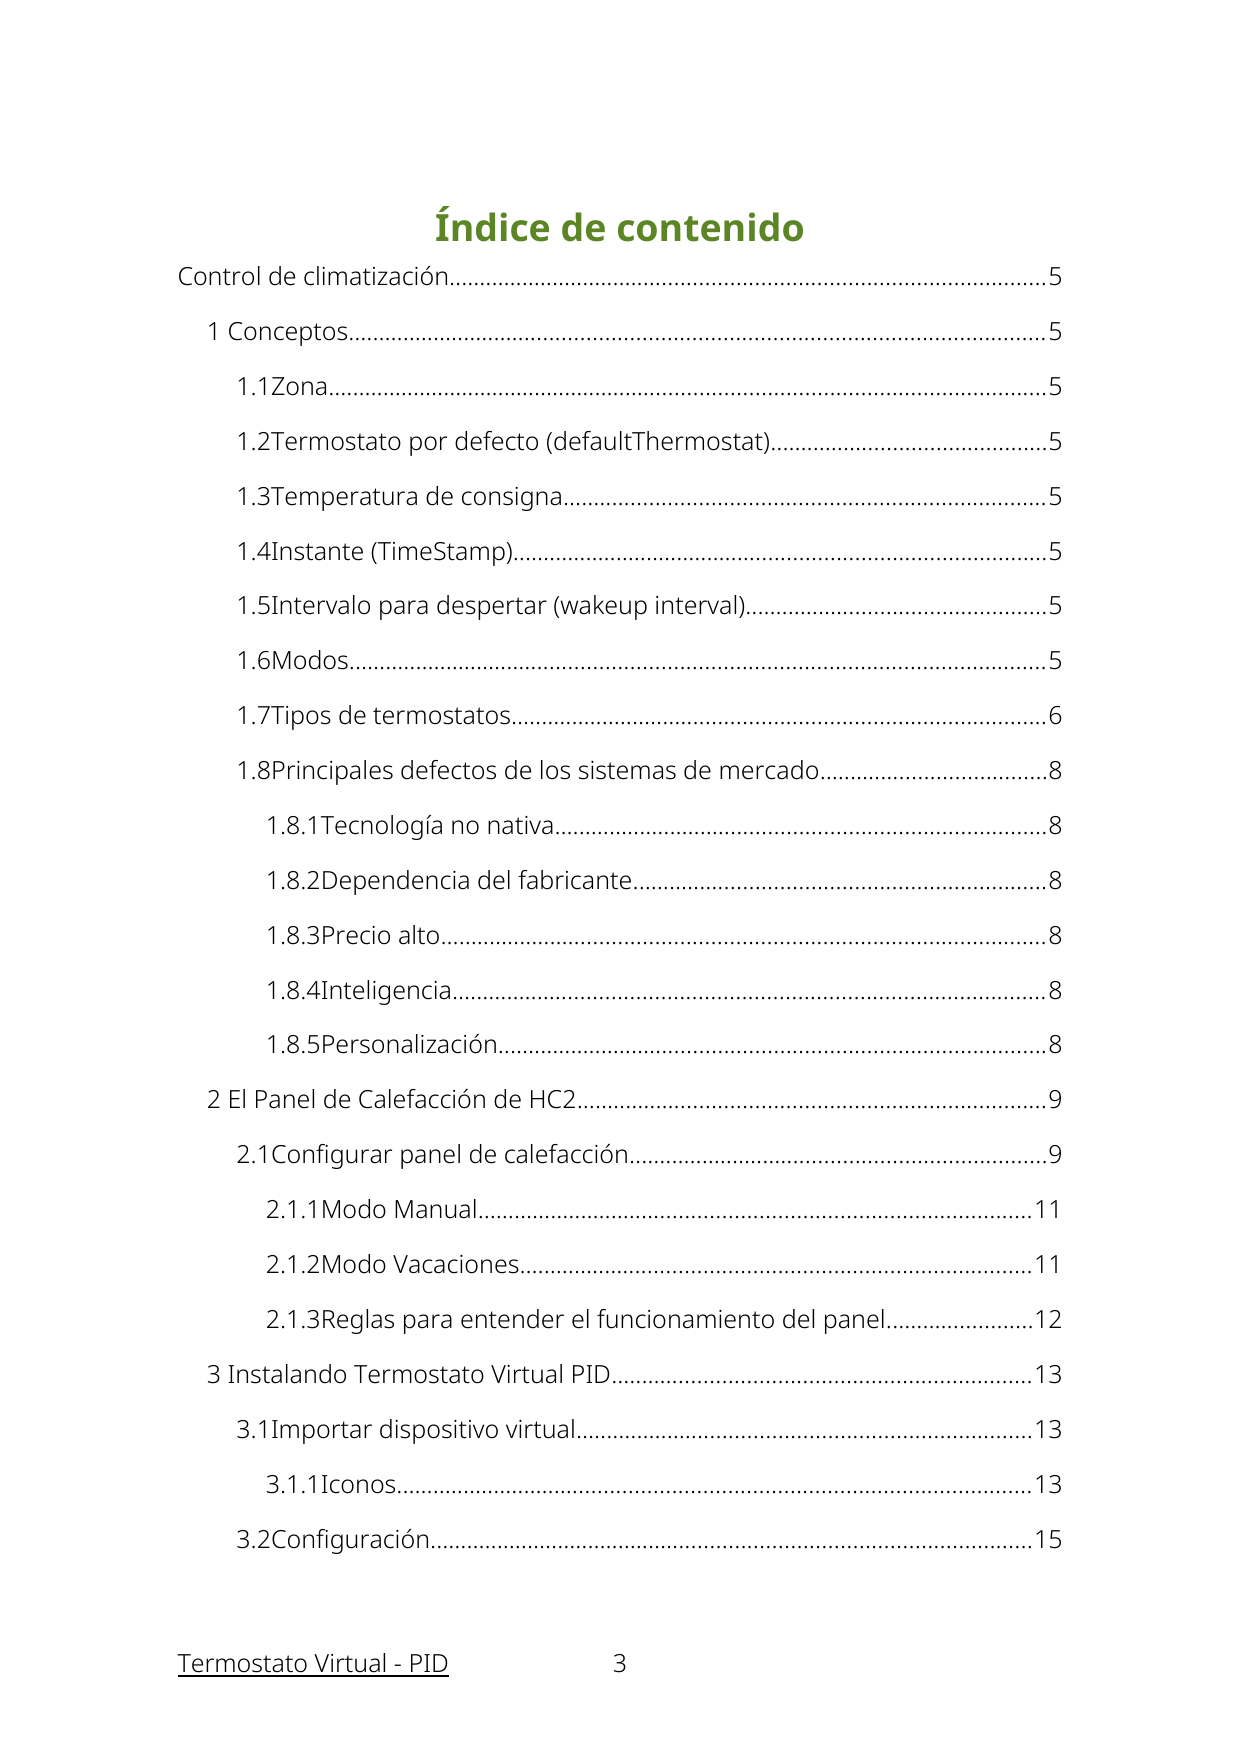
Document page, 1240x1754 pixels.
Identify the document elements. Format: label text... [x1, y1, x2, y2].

text 1.8.4Inteligencia 8 [266, 972, 1062, 1006]
text Control de climatización 5 [177, 259, 1062, 293]
text 3.1Importar dispositivo virtual 13 [236, 1411, 1062, 1446]
text 1.8.3Precio alto 8 [266, 917, 1062, 951]
text 3 Instalando Termostato Virtual PID 13 [207, 1357, 1062, 1391]
text 3.2Configuración 15 [236, 1521, 1062, 1555]
text 1.8.5Personalización 8 [266, 1027, 1062, 1061]
text 1.4Instante (TimeStamp) 5 [236, 533, 1062, 567]
text 2.1.1Modo Manual. 11 [266, 1192, 1062, 1226]
text 1.2Termostato por defecto (defaultThermostat) 5 [236, 423, 1062, 457]
text 3.1.1Iconos 13 [266, 1466, 1062, 1500]
text 1 Conceptos 5 [207, 313, 1062, 348]
text 2.1.3Reglas para entender el funcionamiento del panel. 12 [266, 1302, 1062, 1336]
text 1.6Modos 5 [236, 643, 1062, 677]
text 1.8.2Dependencia del fabricante 8 [266, 862, 1062, 897]
text 1.5Intervalo para despertar (wakeup interval) 5 [236, 588, 1062, 622]
text 2 El Panel de Calefacción de HC2 9 [207, 1082, 1062, 1116]
text 1.8.1Tecnología no nativa 8 [266, 808, 1062, 842]
text 1.7Tipos de termostatos 6 [236, 698, 1062, 732]
text 2.1.2Modo Vacaciones. 11 [266, 1247, 1062, 1281]
text 1.3Temperatura de consigna 5 [236, 478, 1062, 512]
text 2.1Configurar panel de calefacción 9 [236, 1137, 1062, 1171]
text 1.1Zona 5 [236, 368, 1062, 402]
text Índice de contenido [177, 201, 1062, 252]
text 1.8Principales defectos de los sistemas de mercado 8 [236, 753, 1062, 787]
